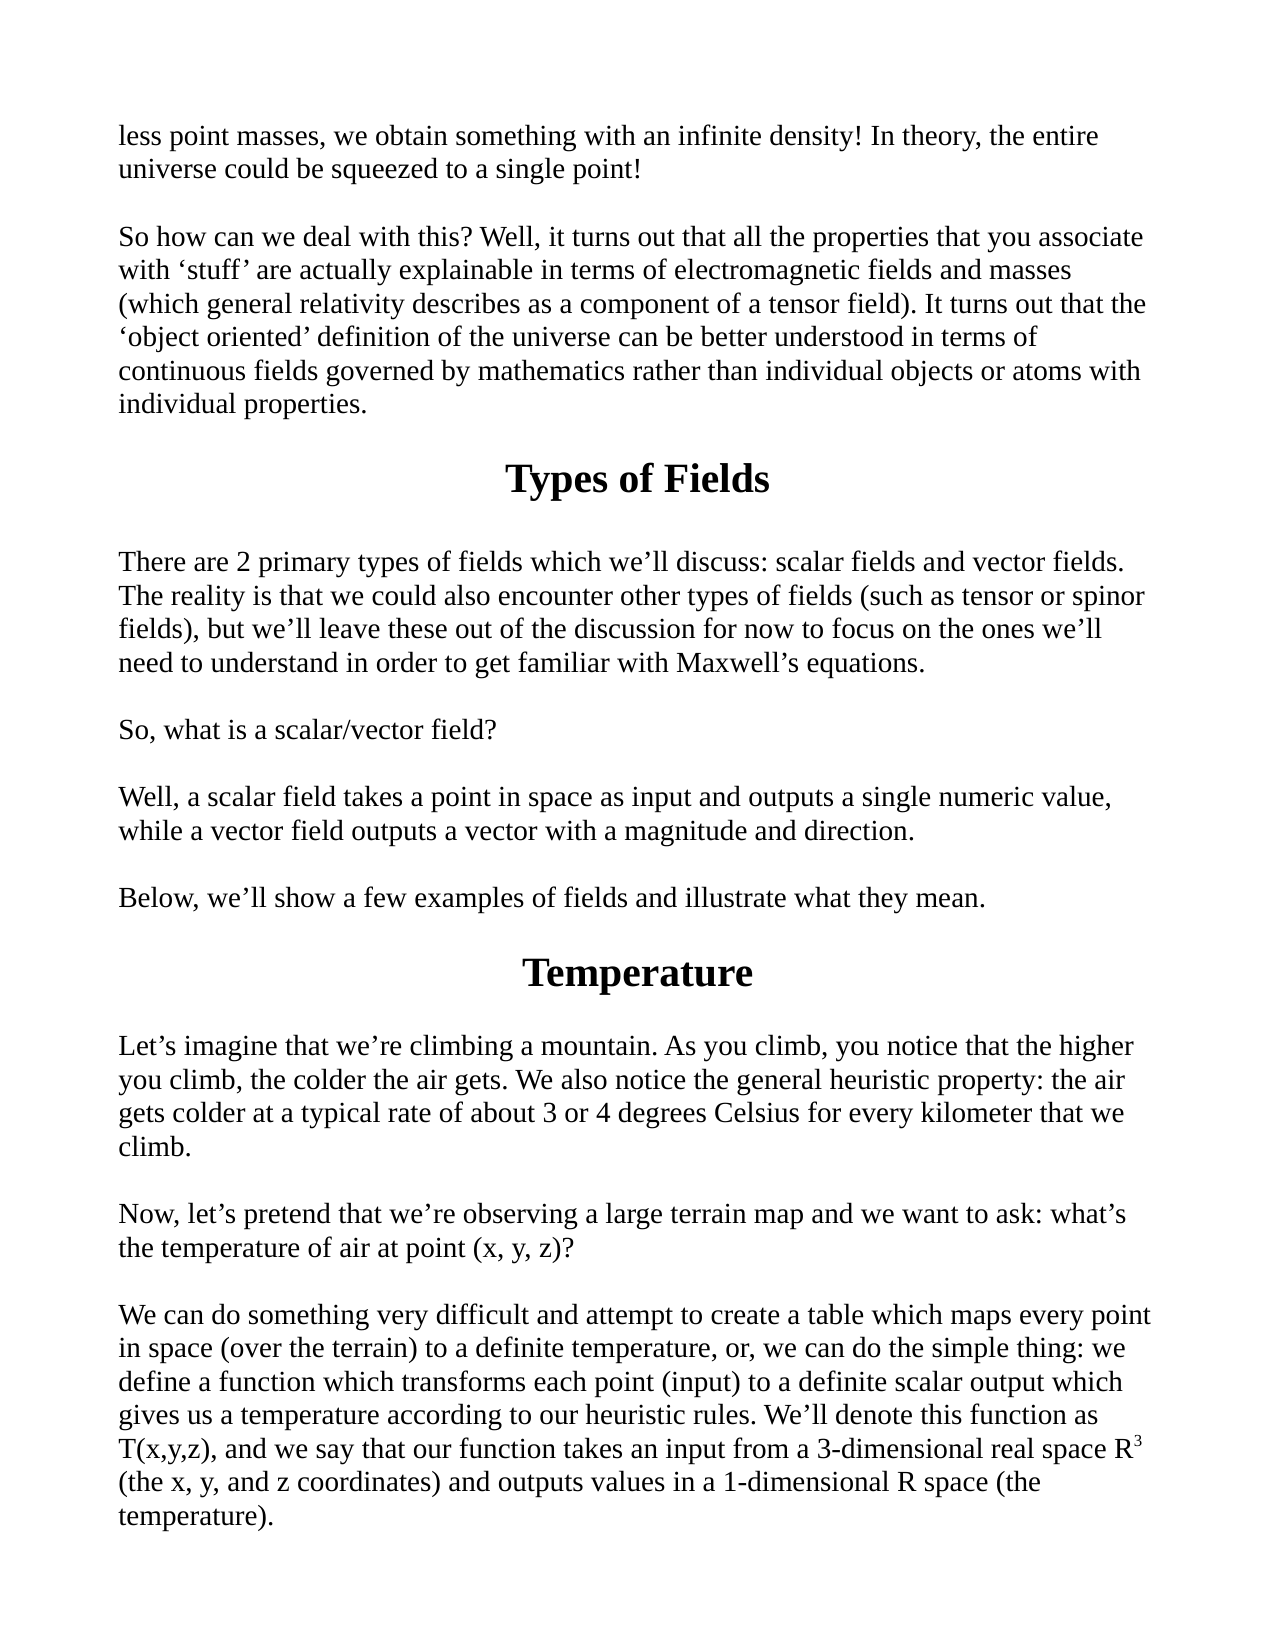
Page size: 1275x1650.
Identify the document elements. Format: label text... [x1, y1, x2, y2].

text Well, a scalar field takes a point in space as input and outputs a single numeric value, while a vector field outputs a vector with a magnitude and direction. [118, 779, 1157, 846]
text Temperature [118, 947, 1157, 995]
text So, what is a scalar/vector field? [118, 712, 1157, 746]
text Now, let’s pretend that we’re observing a large terrain map and we want to ask: what’s the temperature of air at point (x, y, z)? [118, 1196, 1157, 1263]
text Types of Fields [118, 453, 1157, 501]
text less point masses, we obtain something with an infinite density! In theory, the entire universe could be squeezed to a single point! [118, 118, 1157, 185]
text Below, we’ll show a few examples of fields and illustrate what they mean. [118, 880, 1157, 913]
text Let’s imagine that we’re climbing a mountain. As you climb, you notice that the higher you climb, the colder the air gets. We also notice the general heuristic property: the air gets colder at a typical rate of about 3 or 4 degrees Celsius for every kilometer that we climb. [118, 1028, 1157, 1163]
text So how can we deal with this? Well, it turns out that all the properties that you associate with ‘stuff’ are actually explainable in terms of electromagnetic fields and masses (which general relativity describes as a component of a tensor field). It turns out that the ‘object oriented’ definition of the universe can be better understood in terms of continuous fields governed by mathematics rather than individual objects or atoms with individual properties. [118, 219, 1157, 420]
text There are 2 primary types of fields which we’ll discuss: scalar fields and vector fields. The reality is that we could also encounter other types of fields (such as tensor or spinor fields), but we’ll leave these out of the discussion for now to focus on the ones we’ll need to understand in order to get familiar with Maxwell’s equations. [118, 544, 1157, 679]
text We can do something very difficult and attempt to create a table which maps every point in space (over the terrain) to a definite temperature, or, we can do the simple thing: we define a function which transforms each point (input) to a definite scalar output which gives us a temperature according to our heuristic rules. We’ll denote this function as T(x,y,z), and we say that our function takes an input from a 3-dimensional real space R3 (the x, y, and z coordinates) and outputs values in a 1-dimensional R space (the temperature). [118, 1297, 1157, 1532]
